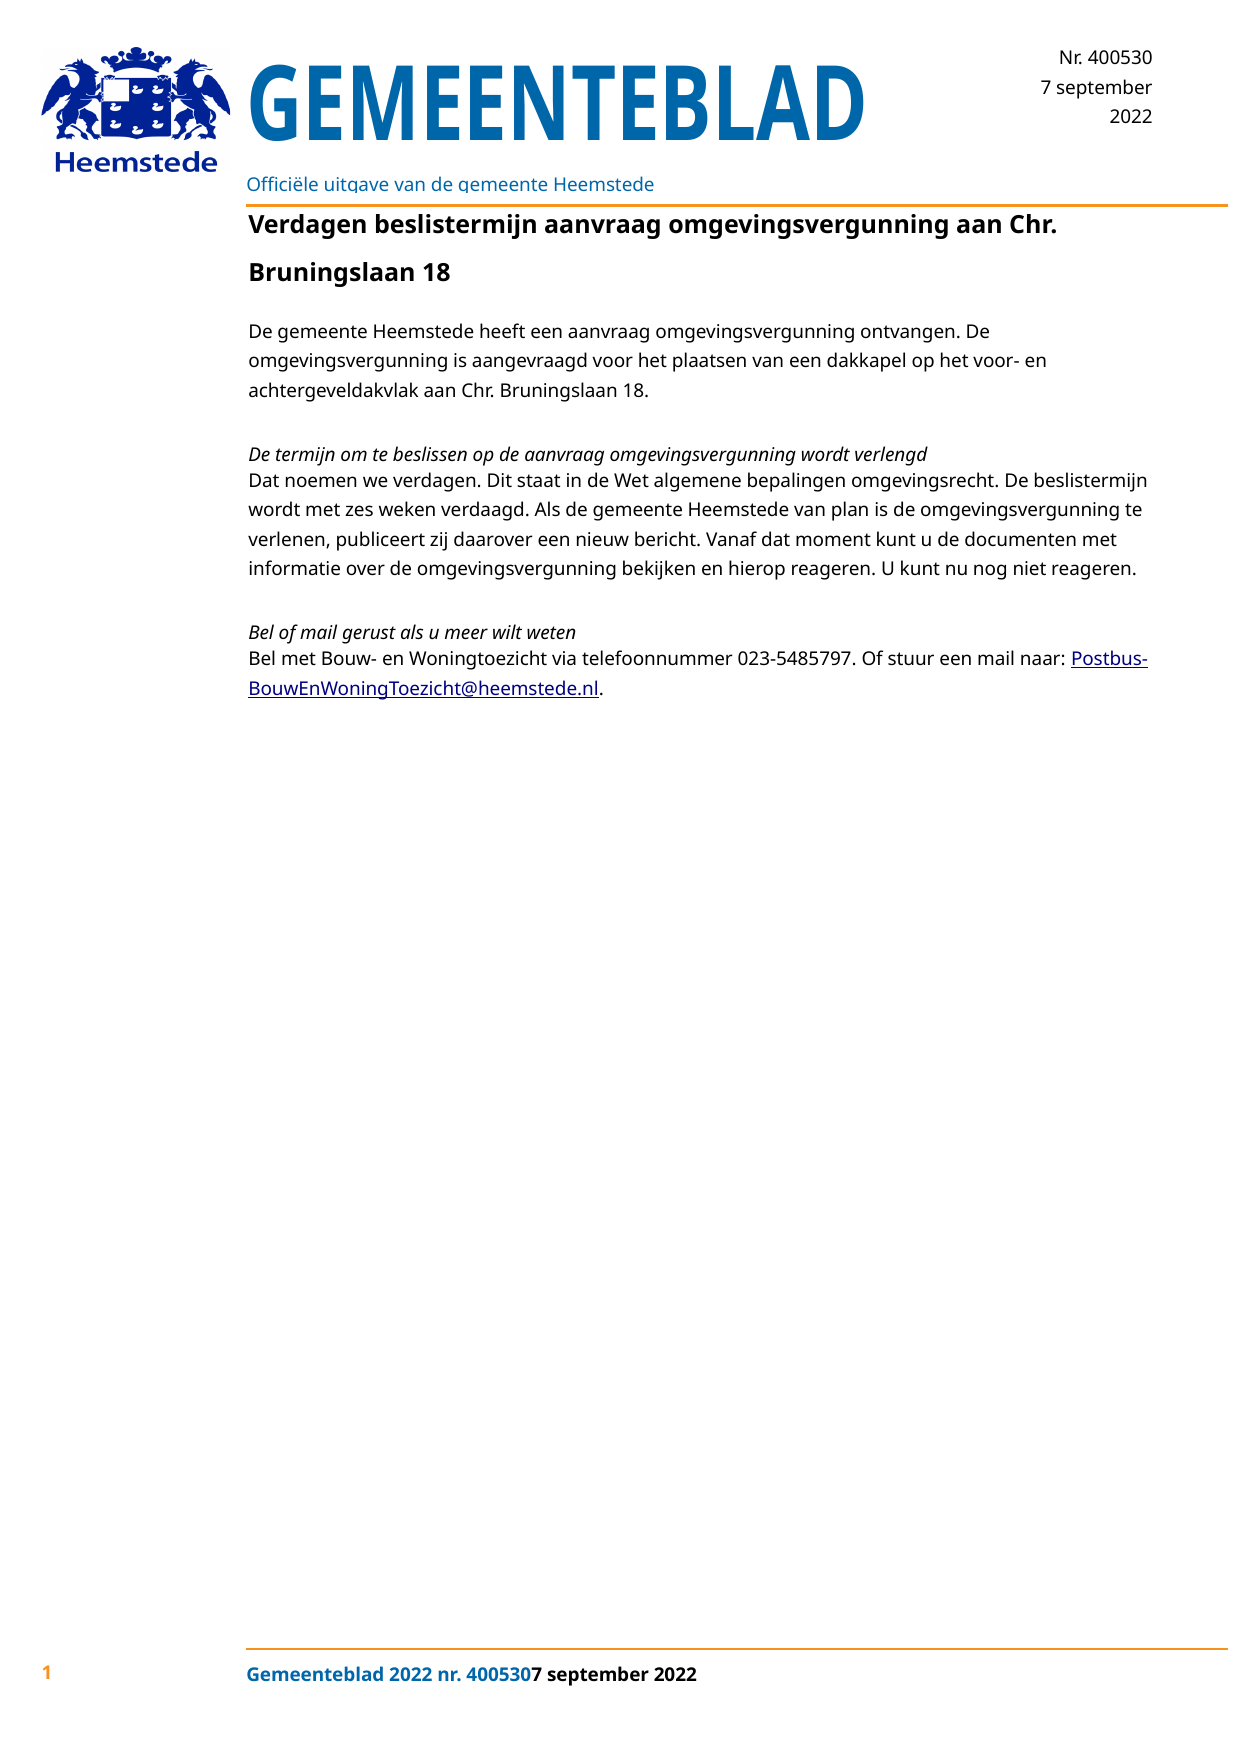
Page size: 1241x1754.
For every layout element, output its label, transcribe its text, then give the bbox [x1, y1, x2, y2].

text Bel of mail gerust als u meer wilt weten [248, 619, 1152, 645]
text De gemeente Heemstede heeft een aanvraag omgevingsvergunning ontvangen. De omgevingsvergunning is aangevraagd voor het plaatsen van een dakkapel op het voor- en achtergeveldakvlak aan Chr. Bruningslaan 18. [248, 318, 1152, 403]
text De termijn om te beslissen op de aanvraag omgevingsvergunning wordt verlengd [248, 441, 1152, 467]
text Bel met Bouw- en Woningtoezicht via telefoonnummer 023-5485797. Of stuur een mail naar: Postbus-BouwEnWoningToezicht@heemstede.nl. [248, 645, 1152, 701]
text Verdagen beslistermijn aanvraag omgevingsvergunning aan Chr. Bruningslaan 18 [248, 207, 1152, 288]
text Dat noemen we verdagen. Dit staat in de Wet algemene bepalingen omgevingsrecht. De beslistermijn wordt met zes weken verdaagd. Als de gemeente Heemstede van plan is de omgevingsvergunning te verlenen, publiceert zij daarover een nieuw bericht. Vanaf dat moment kunt u de documenten met informatie over de omgevingsvergunning bekijken en hierop reageren. U kunt nu nog niet reageren. [248, 467, 1152, 581]
picture [41, 47, 231, 172]
